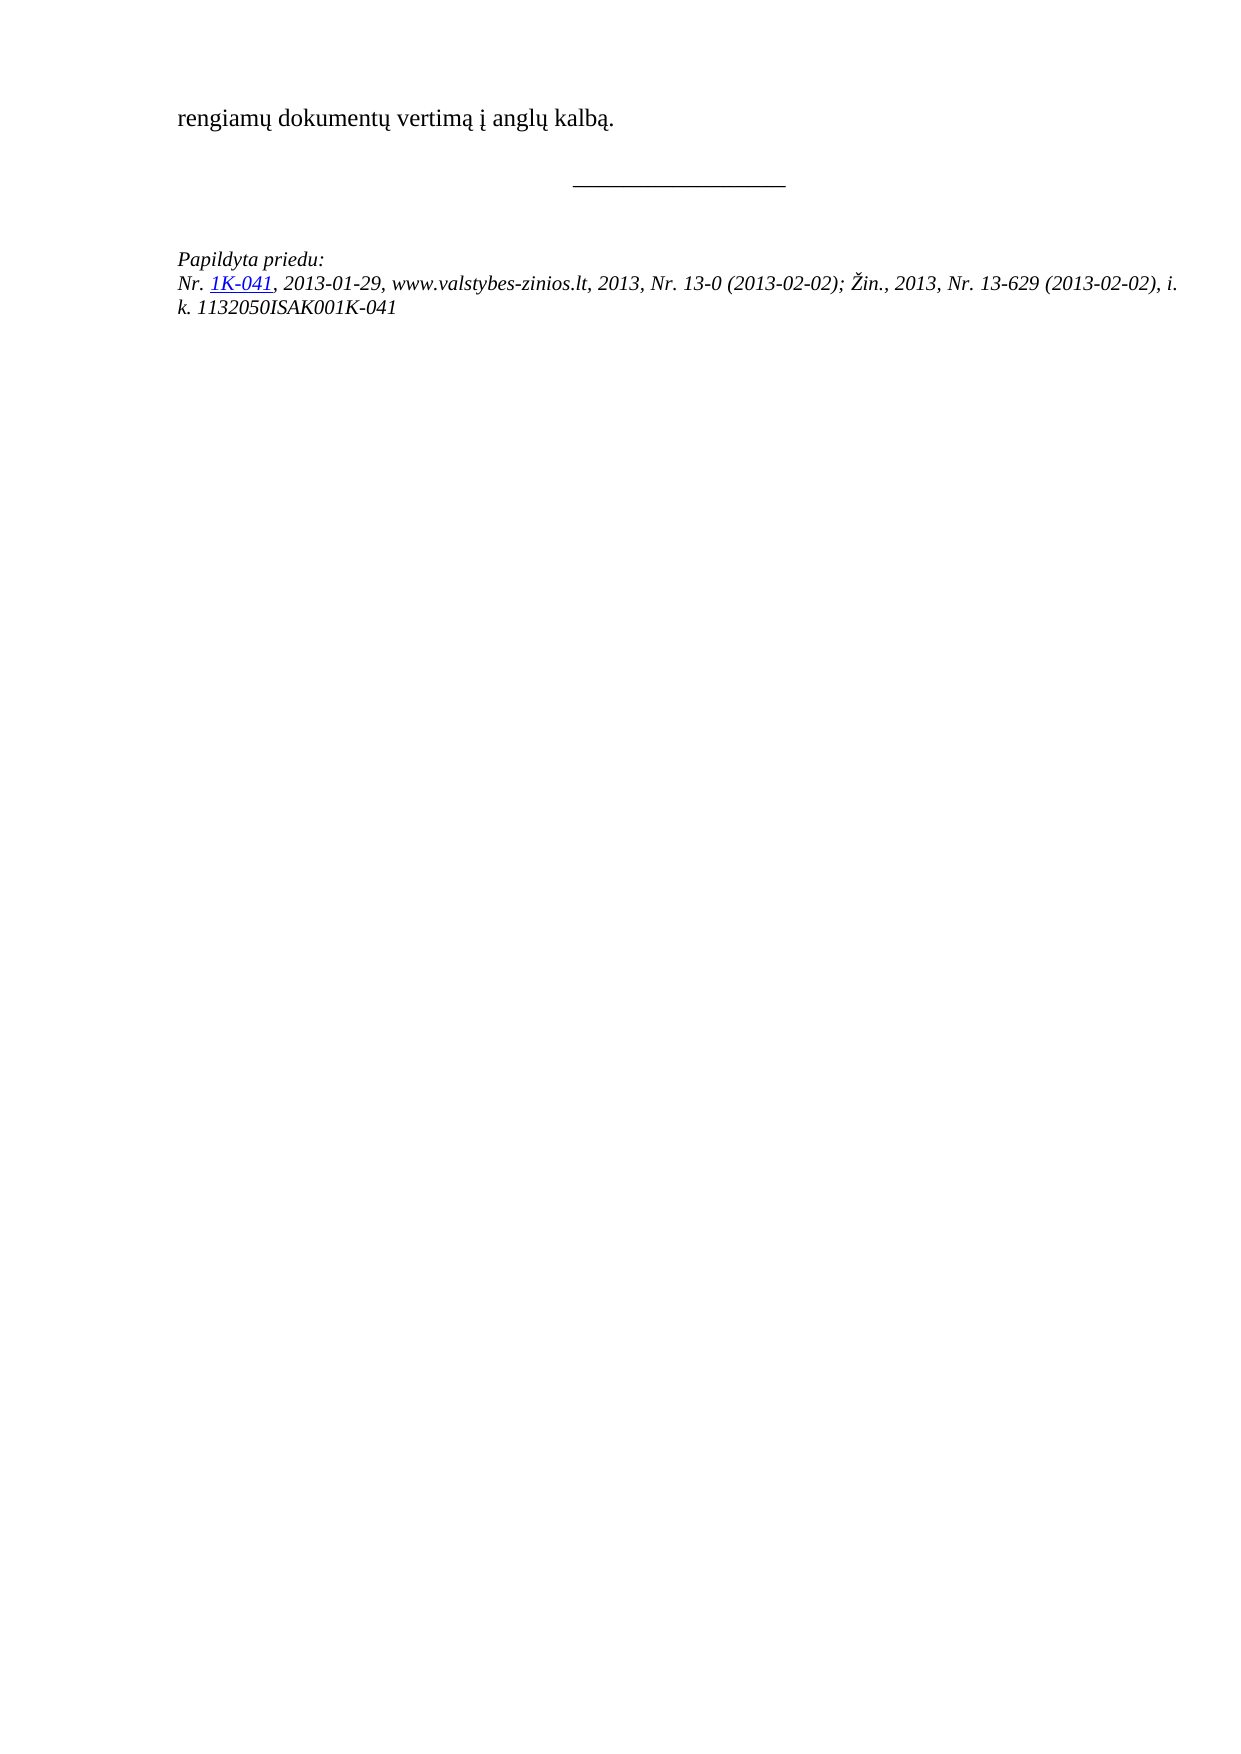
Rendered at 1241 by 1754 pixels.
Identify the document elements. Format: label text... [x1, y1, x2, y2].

text Papildyta priedu: [177, 247, 1181, 271]
text rengiamų dokumentų vertimą į anglų kalbą. [177, 103, 1181, 132]
text Nr. 1K-041, 2013-01-29, www.valstybes-zinios.lt, 2013, Nr. 13-0 (2013-02-02); Žin., 2013, Nr. 13-629 (2013-02-02), i. k. 1132050ISAK001K-041 [177, 271, 1181, 319]
text _________________ [177, 161, 1181, 190]
